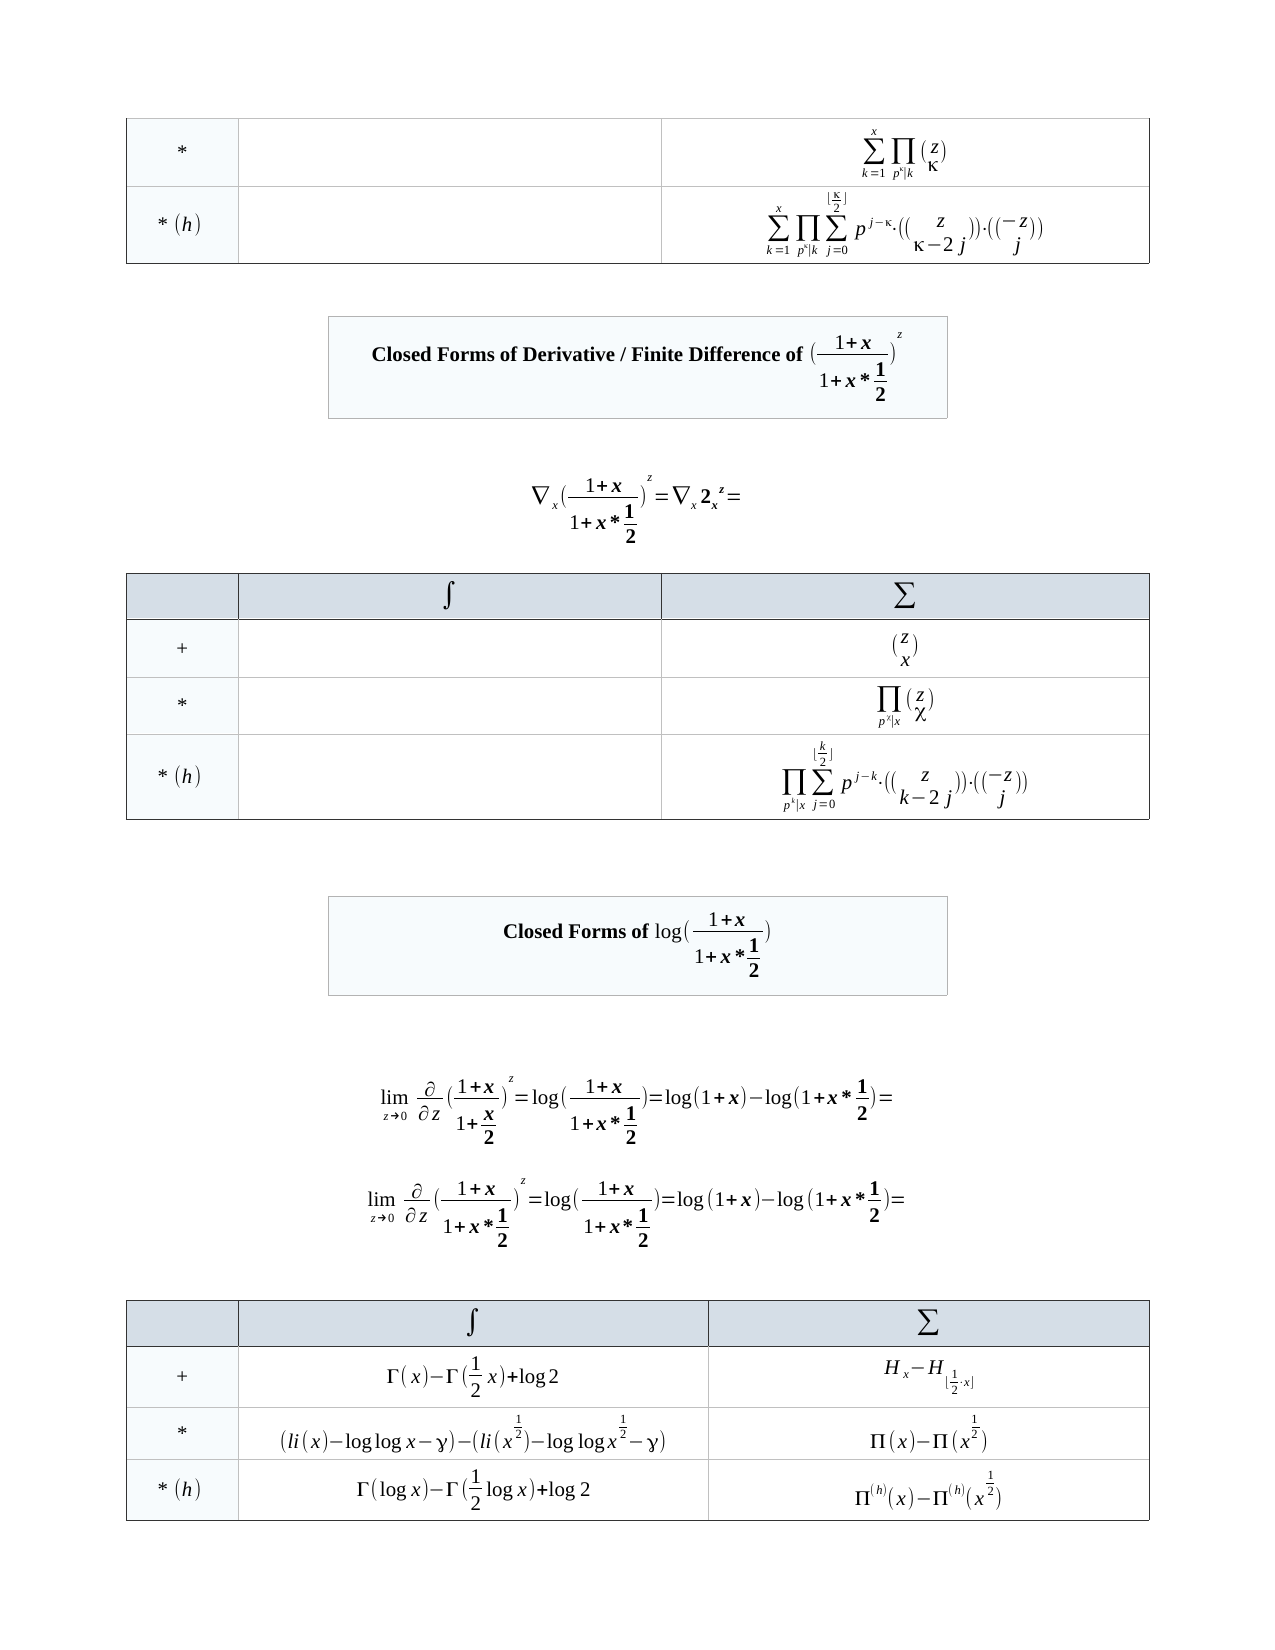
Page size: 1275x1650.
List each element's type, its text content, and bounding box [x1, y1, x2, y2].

table_cell [662, 187, 1149, 263]
table_header [709, 1301, 1149, 1346]
table_cell [239, 119, 661, 186]
table_cell [239, 1408, 708, 1459]
table_cell + [127, 620, 238, 677]
table_cell * [127, 678, 238, 733]
table_cell * [127, 187, 238, 263]
table_cell [239, 735, 661, 819]
table_cell * [127, 735, 238, 819]
table_cell [239, 1460, 708, 1520]
table_header [127, 1301, 238, 1346]
text Closed Forms of [329, 897, 947, 995]
table_cell [709, 1460, 1149, 1520]
table_cell + [127, 1347, 238, 1407]
table_cell [709, 1408, 1149, 1459]
table_header [239, 574, 661, 618]
table_header [662, 574, 1149, 618]
table_cell [239, 678, 661, 733]
table_cell [662, 620, 1149, 677]
table_header [239, 1301, 708, 1346]
table_header [127, 574, 238, 618]
table_cell * [127, 119, 238, 186]
table_cell [239, 187, 661, 263]
table_cell * [127, 1408, 238, 1459]
table_cell [662, 735, 1149, 819]
table_cell [662, 678, 1149, 733]
table_cell [239, 620, 661, 677]
table_cell [239, 1347, 708, 1407]
table_cell [709, 1347, 1149, 1407]
table_cell [662, 119, 1149, 186]
text Closed Forms of Derivative / Finite Difference of [329, 317, 947, 418]
table_cell * [127, 1460, 238, 1520]
